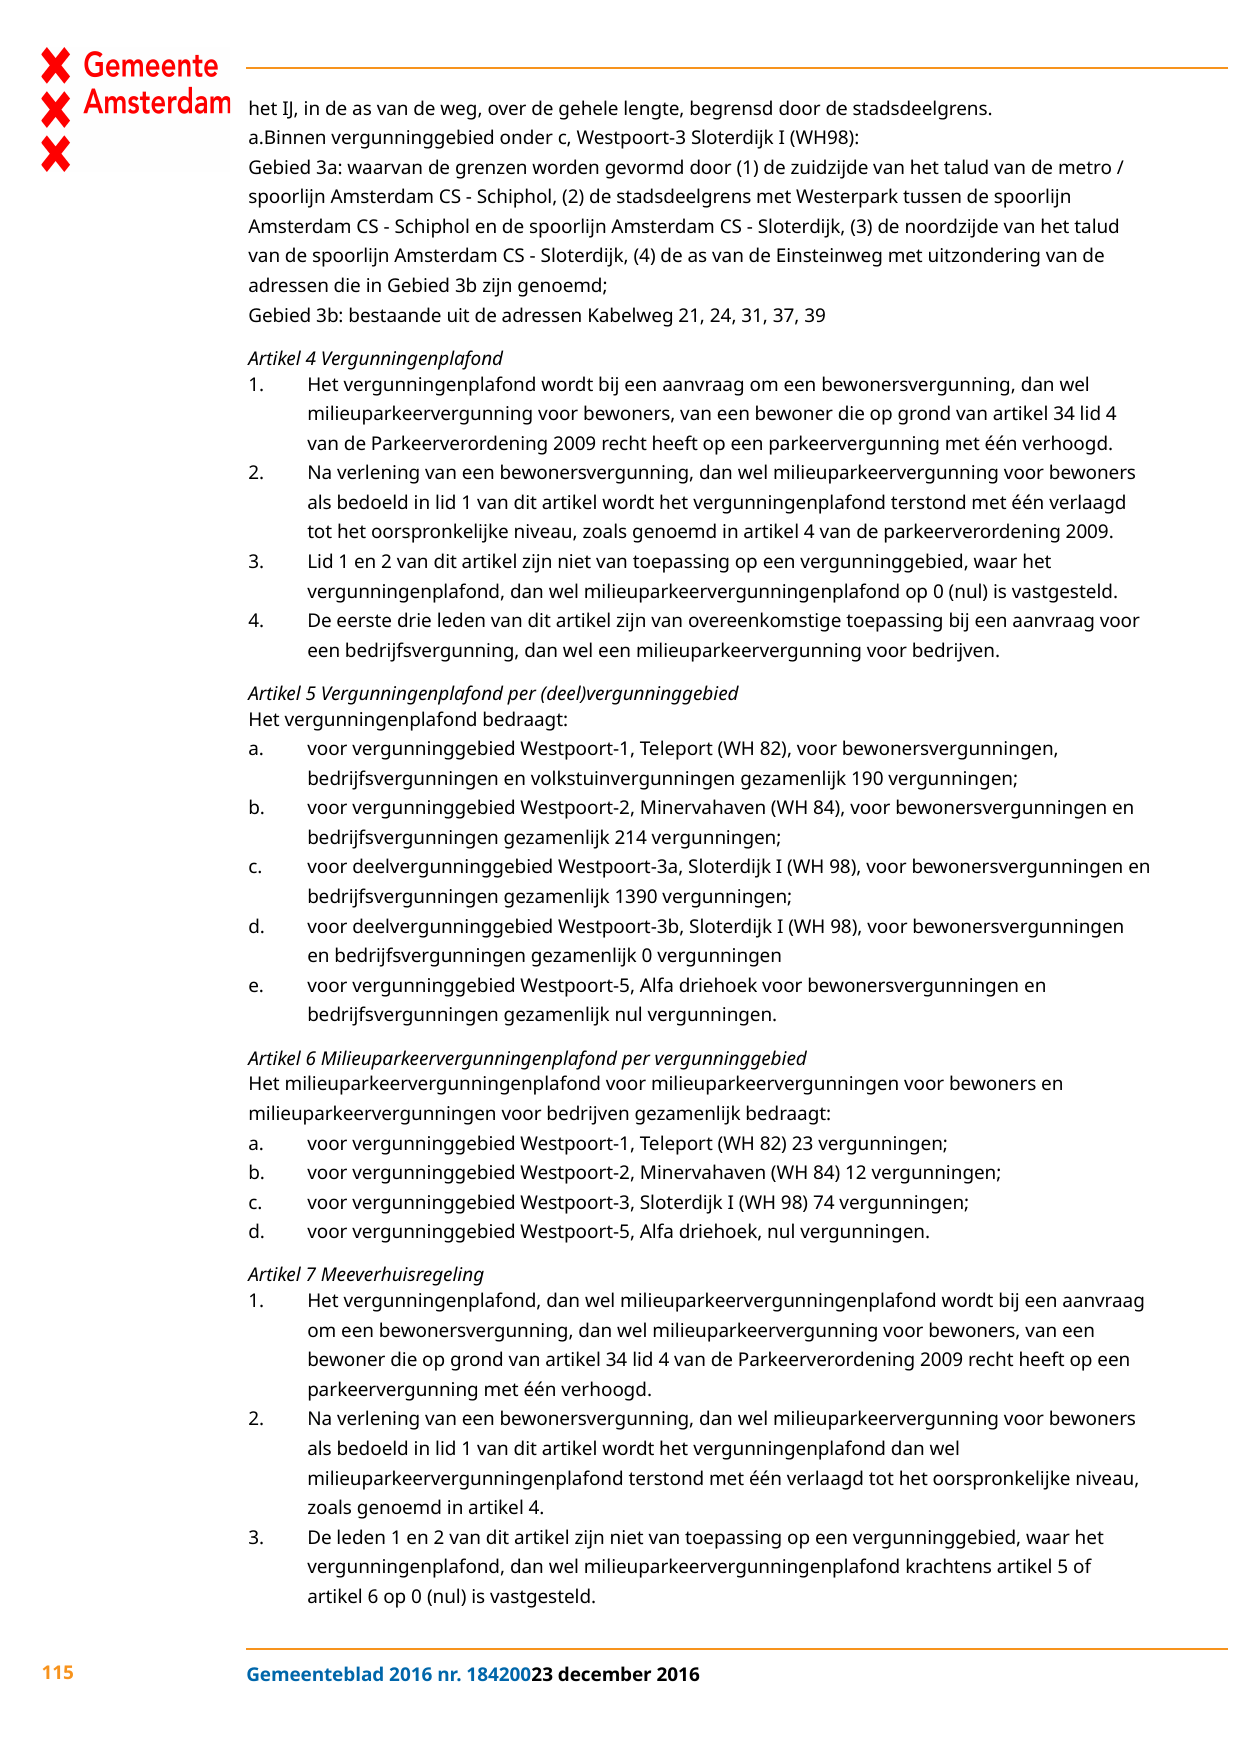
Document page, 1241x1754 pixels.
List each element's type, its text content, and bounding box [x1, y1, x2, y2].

list Na verlening van een bewonersvergunning, dan wel milieuparkeervergunning voor bewoners als bedoeld in lid 1 van dit artikel wordt het vergunningenplafond terstond met één verlaagd tot het oorspronkelijke niveau, zoals genoemd in artikel 4 van de parkeerverordening 2009. [248, 459, 1152, 544]
text Artikel 6 Milieuparkeervergunningenplafond per vergunninggebied [248, 1045, 1152, 1071]
list voor vergunninggebied Westpoort-1, Teleport (WH 82) 23 vergunningen; [248, 1130, 1152, 1155]
list De eerste drie leden van dit artikel zijn van overeenkomstige toepassing bij een aanvraag voor een bedrijfsvergunning, dan wel een milieuparkeervergunning voor bedrijven. [248, 607, 1152, 663]
text Het milieuparkeervergunningenplafond voor milieuparkeervergunningen voor bewoners en milieuparkeervergunningen voor bedrijven gezamenlijk bedraagt: [248, 1071, 1152, 1126]
text Artikel 4 Vergunningenplafond [248, 345, 1152, 371]
list De leden 1 en 2 van dit artikel zijn niet van toepassing op een vergunninggebied, waar het vergunningenplafond, dan wel milieuparkeervergunningenplafond krachtens artikel 5 of artikel 6 op 0 (nul) is vastgesteld. [248, 1524, 1152, 1609]
text Gebied 3a: waarvan de grenzen worden gevormd door (1) de zuidzijde van het talud van de metro / spoorlijn Amsterdam CS - Schiphol, (2) de stadsdeelgrens met Westerpark tussen de spoorlijn Amsterdam CS - Schiphol en de spoorlijn Amsterdam CS - Sloterdijk, (3) de noordzijde van het talud van de spoorlijn Amsterdam CS - Sloterdijk, (4) de as van de Einsteinweg met uitzondering van de adressen die in Gebied 3b zijn genoemd; [248, 154, 1152, 298]
list voor deelvergunninggebied Westpoort-3b, Sloterdijk I (WH 98), voor bewonersvergunningen en bedrijfsvergunningen gezamenlijk 0 vergunningen [248, 913, 1152, 968]
text het IJ, in de as van de weg, over de gehele lengte, begrensd door de stadsdeelgrens. [248, 95, 1152, 121]
list voor vergunninggebied Westpoort-5, Alfa driehoek voor bewonersvergunningen en bedrijfsvergunningen gezamenlijk nul vergunningen. [248, 972, 1152, 1027]
list voor vergunninggebied Westpoort-1, Teleport (WH 82), voor bewonersvergunningen, bedrijfsvergunningen en volkstuinvergunningen gezamenlijk 190 vergunningen; [248, 735, 1152, 791]
list voor vergunninggebied Westpoort-2, Minervahaven (WH 84) 12 vergunningen; [248, 1159, 1152, 1185]
text Artikel 7 Meeverhuisregeling [248, 1262, 1152, 1287]
list Het vergunningenplafond wordt bij een aanvraag om een bewonersvergunning, dan wel milieuparkeervergunning voor bewoners, van een bewoner die op grond van artikel 34 lid 4 van de Parkeerverordening 2009 recht heeft op een parkeervergunning met één verhoogd. [248, 371, 1152, 456]
text a.Binnen vergunninggebied onder c, Westpoort-3 Sloterdijk I (WH98): [248, 124, 1152, 150]
text Gebied 3b: bestaande uit de adressen Kabelweg 21, 24, 31, 37, 39 [248, 302, 1152, 328]
list voor vergunninggebied Westpoort-5, Alfa driehoek, nul vergunningen. [248, 1218, 1152, 1244]
text Artikel 5 Vergunningenplafond per (deel)vergunninggebied [248, 680, 1152, 706]
list voor deelvergunninggebied Westpoort-3a, Sloterdijk I (WH 98), voor bewonersvergunningen en bedrijfsvergunningen gezamenlijk 1390 vergunningen; [248, 854, 1152, 909]
text Het vergunningenplafond bedraagt: [248, 706, 1152, 732]
list Het vergunningenplafond, dan wel milieuparkeervergunningenplafond wordt bij een aanvraag om een bewonersvergunning, dan wel milieuparkeervergunning voor bewoners, van een bewoner die op grond van artikel 34 lid 4 van de Parkeerverordening 2009 recht heeft op een parkeervergunning met één verhoogd. [248, 1287, 1152, 1402]
list Lid 1 en 2 van dit artikel zijn niet van toepassing op een vergunninggebied, waar het vergunningenplafond, dan wel milieuparkeervergunningenplafond op 0 (nul) is vastgesteld. [248, 548, 1152, 603]
picture [41, 47, 231, 172]
list Na verlening van een bewonersvergunning, dan wel milieuparkeervergunning voor bewoners als bedoeld in lid 1 van dit artikel wordt het vergunningenplafond dan wel milieuparkeervergunningenplafond terstond met één verlaagd tot het oorspronkelijke niveau, zoals genoemd in artikel 4. [248, 1406, 1152, 1520]
list voor vergunninggebied Westpoort-2, Minervahaven (WH 84), voor bewonersvergunningen en bedrijfsvergunningen gezamenlijk 214 vergunningen; [248, 794, 1152, 850]
list voor vergunninggebied Westpoort-3, Sloterdijk I (WH 98) 74 vergunningen; [248, 1189, 1152, 1214]
